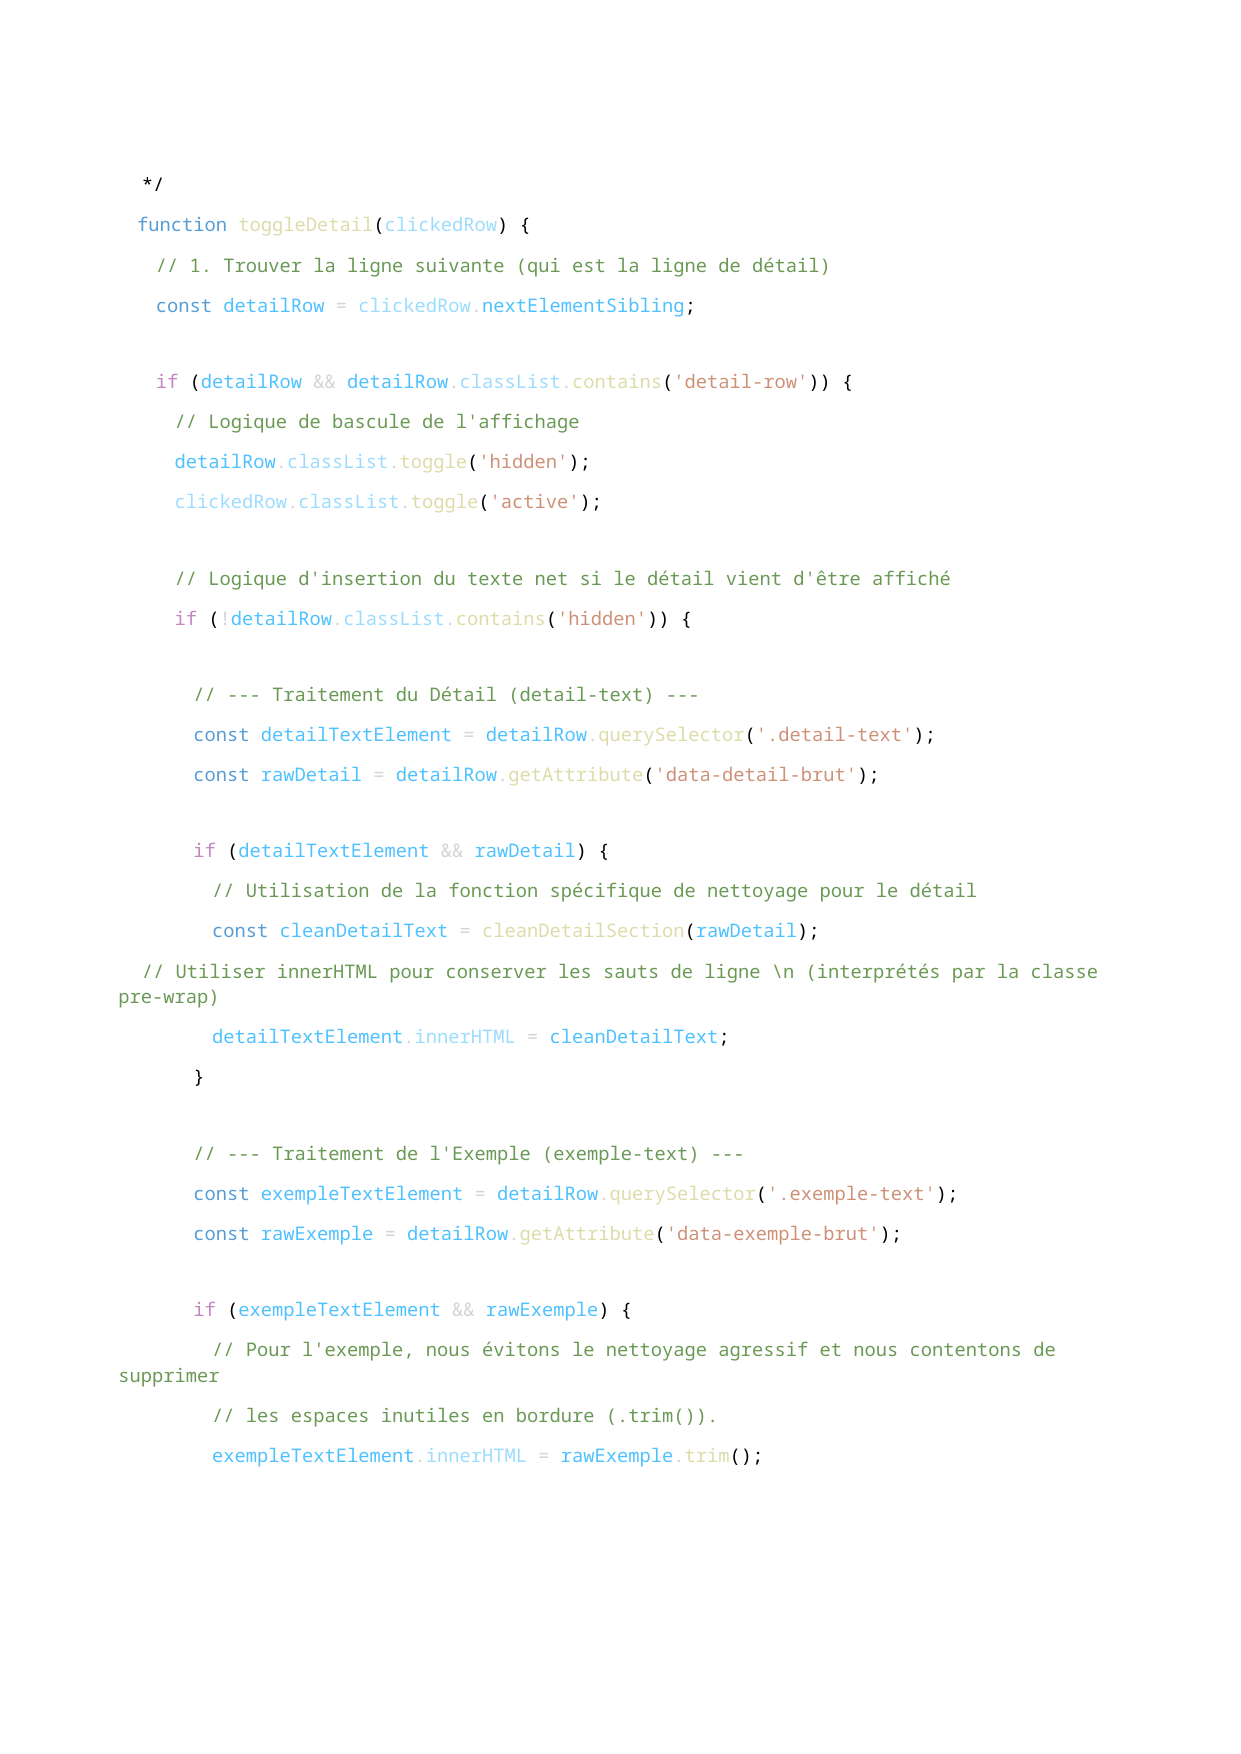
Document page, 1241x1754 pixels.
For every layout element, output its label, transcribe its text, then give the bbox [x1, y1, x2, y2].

text } [118, 1064, 1122, 1089]
text // Logique de bascule de l'affichage [118, 408, 1122, 434]
text if (!detailRow.classList.contains('hidden')) { [118, 605, 1122, 630]
text // --- Traitement de l'Exemple (exemple-text) --- [118, 1140, 1122, 1165]
text // --- Traitement du Détail (detail-text) --- [118, 681, 1122, 707]
text */ [118, 172, 1122, 197]
text // Utiliser innerHTML pour conserver les sauts de ligne \n (interprétés par la classe pre-wrap) [118, 958, 1122, 1009]
text clickedRow.classList.toggle('active'); [118, 488, 1122, 514]
text // 1. Trouver la ligne suivante (qui est la ligne de détail) [118, 252, 1122, 277]
text const detailTextElement = detailRow.querySelector('.detail-text'); [118, 721, 1122, 747]
text detailRow.classList.toggle('hidden'); [118, 448, 1122, 474]
text const detailRow = clickedRow.nextElementSibling; [118, 292, 1122, 317]
text // Pour l'exemple, nous évitons le nettoyage agressif et nous contentons de supprimer [118, 1336, 1122, 1387]
text const exempleTextElement = detailRow.querySelector('.exemple-text'); [118, 1180, 1122, 1206]
text // les espaces inutiles en bordure (.trim()). [118, 1402, 1122, 1428]
text if (exempleTextElement && rawExemple) { [118, 1296, 1122, 1322]
text exempleTextElement.innerHTML = rawExemple.trim(); [118, 1442, 1122, 1468]
text const cleanDetailText = cleanDetailSection(rawDetail); [118, 918, 1122, 943]
text const rawDetail = detailRow.getAttribute('data-detail-brut'); [118, 761, 1122, 787]
text function toggleDetail(clickedRow) { [118, 212, 1122, 237]
text // Utilisation de la fonction spécifique de nettoyage pour le détail [118, 878, 1122, 903]
text const rawExemple = detailRow.getAttribute('data-exemple-brut'); [118, 1220, 1122, 1246]
text if (detailRow && detailRow.classList.contains('detail-row')) { [118, 368, 1122, 394]
text // Logique d'insertion du texte net si le détail vient d'être affiché [118, 565, 1122, 590]
text detailTextElement.innerHTML = cleanDetailText; [118, 1023, 1122, 1049]
text if (detailTextElement && rawDetail) { [118, 838, 1122, 863]
